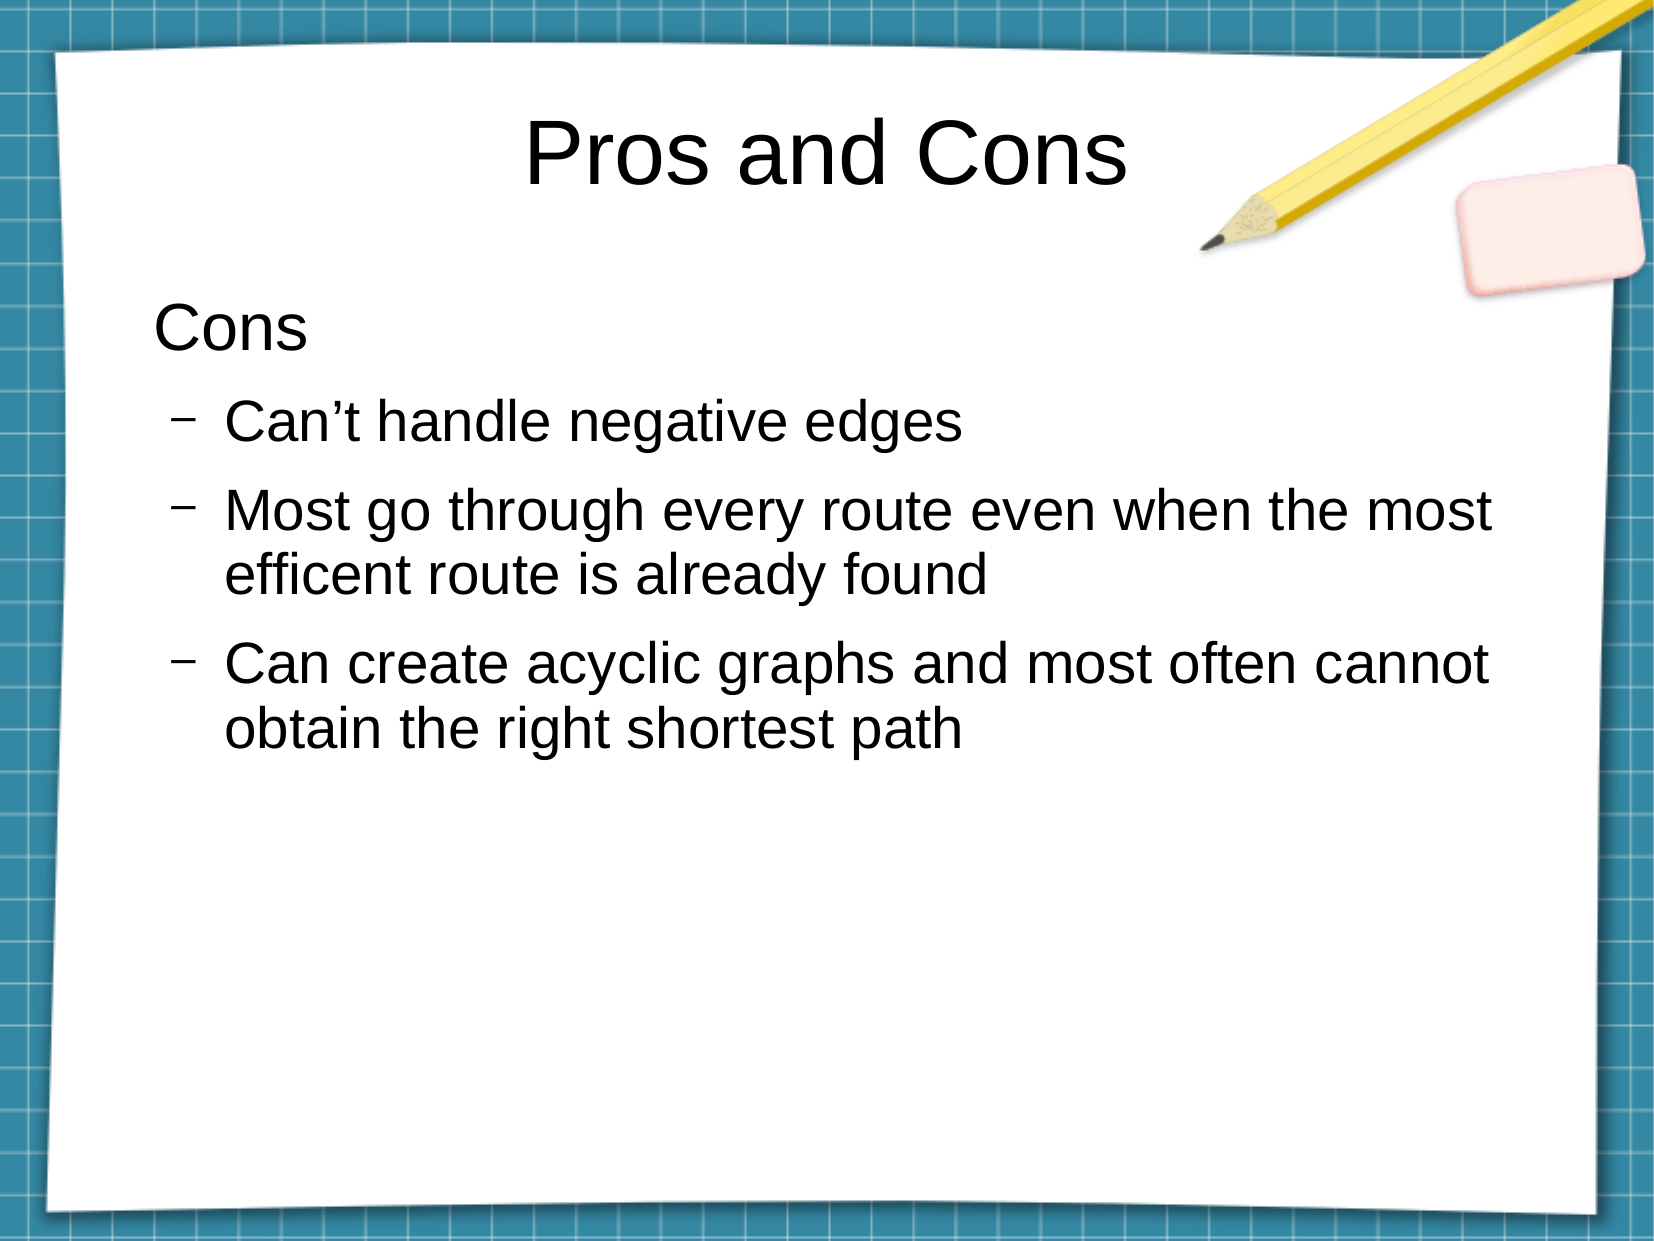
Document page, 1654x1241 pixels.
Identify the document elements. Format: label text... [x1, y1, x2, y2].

list Cons Can’t handle negative edges Most go through every route even when the most efficent route is already found Can create acyclic graphs and most often cannot obtain the right shortest path [82, 290, 1571, 1010]
picture [0, 0, 1654, 1241]
title Pros and Cons [82, 49, 1571, 257]
